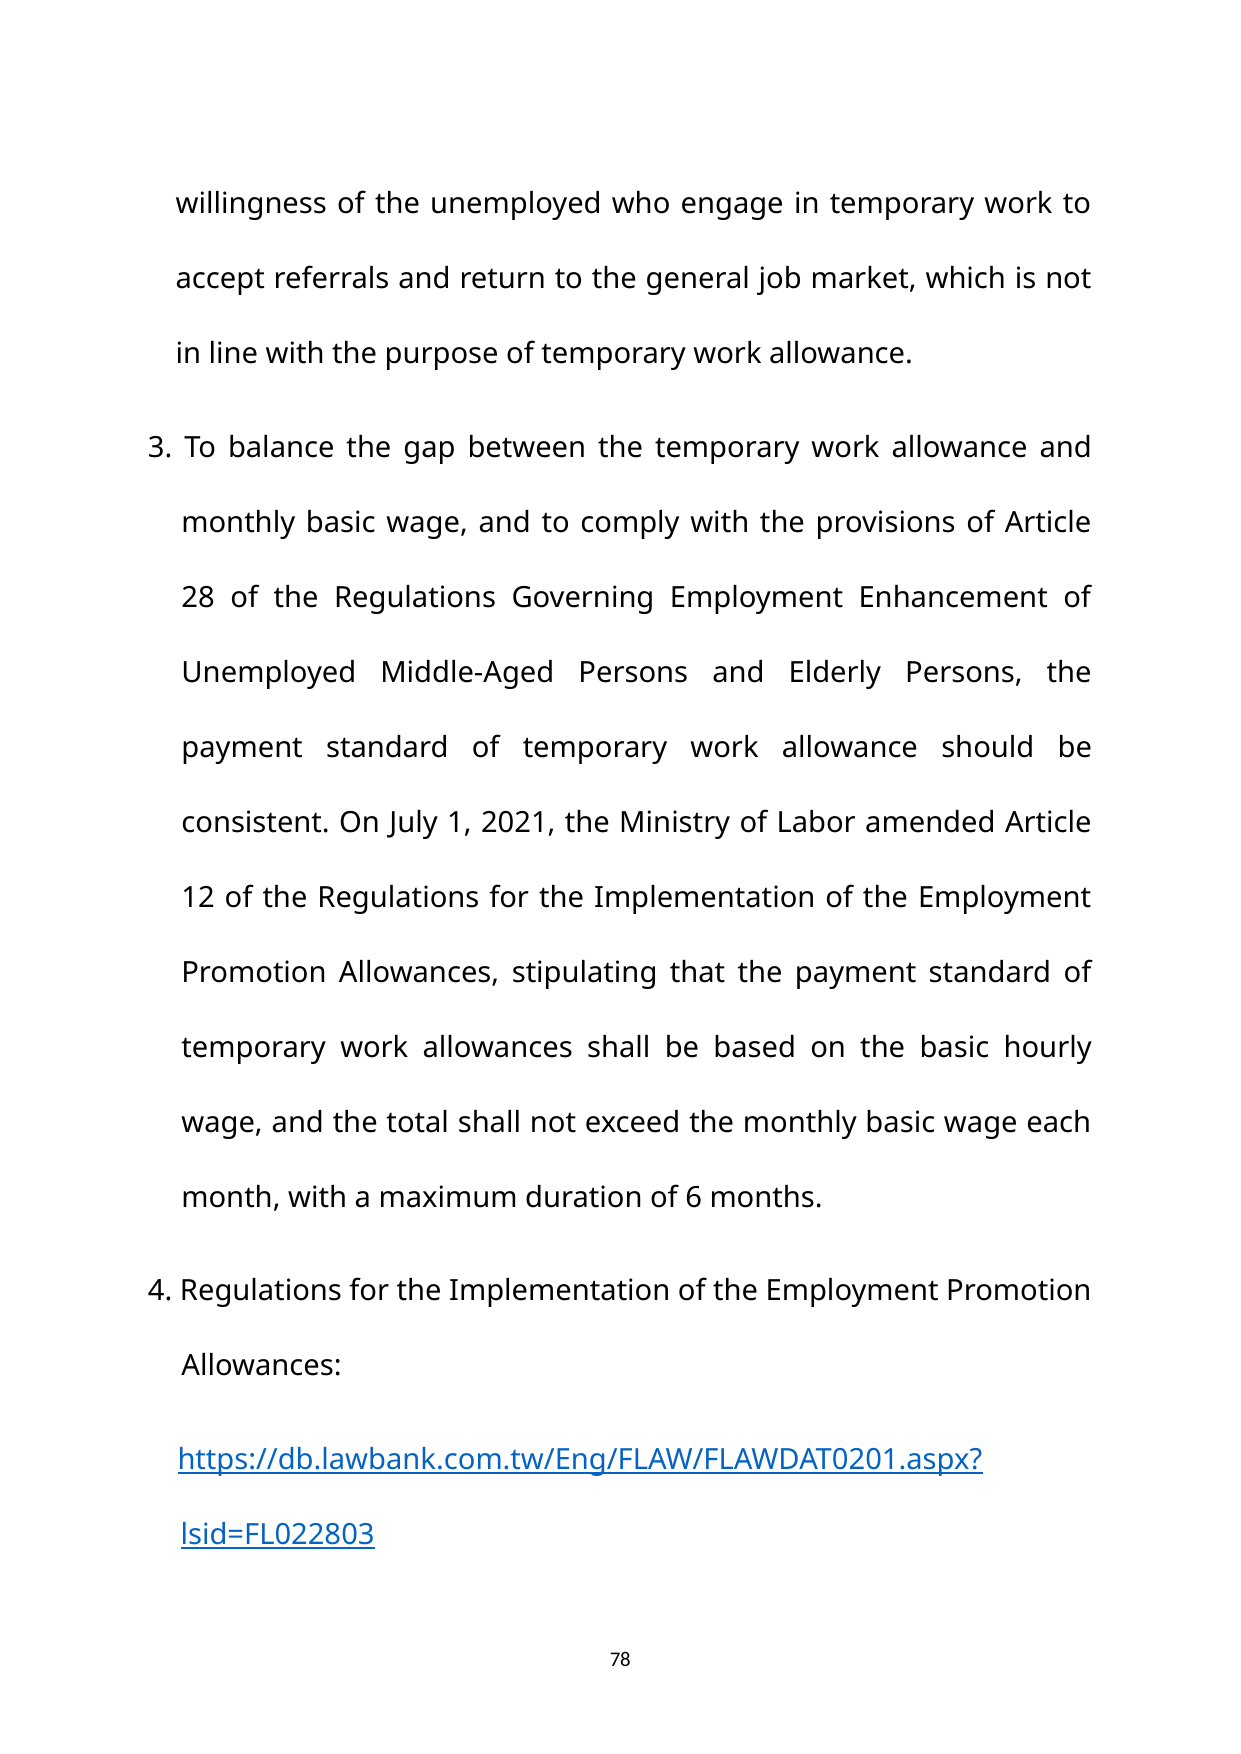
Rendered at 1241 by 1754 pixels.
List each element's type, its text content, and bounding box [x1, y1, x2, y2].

text 4. Regulations for the Implementation of the Employment Promotion Allowances: [148, 1252, 1092, 1402]
text https://db.lawbank.com.tw/Eng/FLAW/FLAWDAT0201.aspx?lsid=FL022803 [177, 1421, 1092, 1571]
text willingness of the unemployed who engage in temporary work to accept referrals and return to the general job market, which is not in line with the purpose of temporary work allowance. [148, 164, 1092, 389]
text 3. To balance the gap between the temporary work allowance and monthly basic wage, and to comply with the provisions of Article 28 of the Regulations Governing Employment Enhancement of Unemployed Middle-Aged Persons and Elderly Persons, the payment standard of temporary work allowance should be consistent. On July 1, 2021, the Ministry of Labor amended Article 12 of the Regulations for the Implementation of the Employment Promotion Allowances, stipulating that the payment standard of temporary work allowances shall be based on the basic hourly wage, and the total shall not exceed the monthly basic wage each month, with a maximum duration of 6 months. [148, 408, 1092, 1233]
